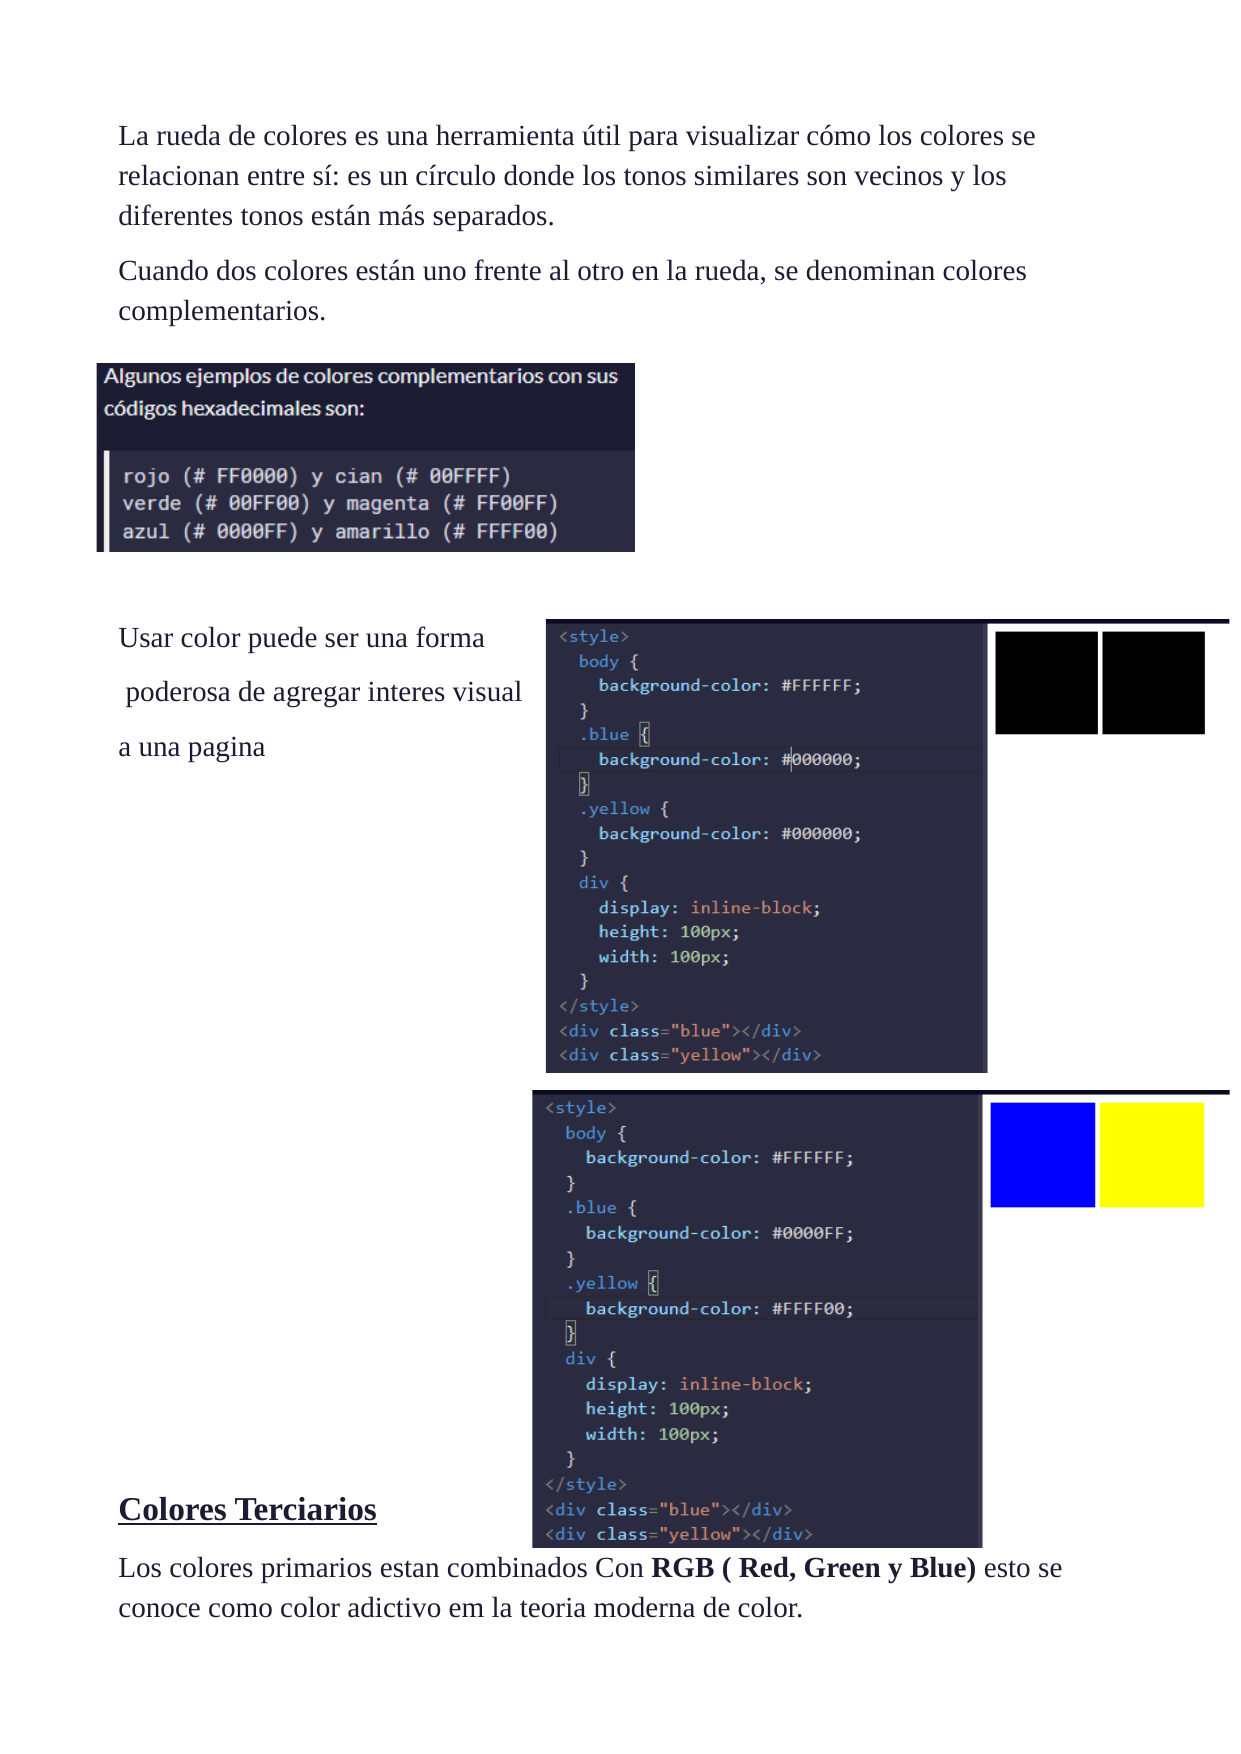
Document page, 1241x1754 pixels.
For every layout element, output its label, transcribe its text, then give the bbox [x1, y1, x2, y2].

text Cuando dos colores están uno frente al otro en la rueda, se denominan colores complementarios. [118, 253, 1122, 327]
text La rueda de colores es una herramienta útil para visualizar cómo los colores se relacionan entre sí: es un círculo donde los tonos similares son vecinos y los diferentes tonos están más separados. [118, 118, 1122, 232]
picture [545, 619, 1230, 1073]
picture [96, 363, 635, 552]
text Usar color puede ser una forma [118, 620, 545, 653]
text Los colores primarios estan combinados Con RGB ( Red, Green y Blue) esto se conoce como color adictivo em la teoria moderna de color. [118, 1550, 1122, 1624]
text a una pagina [118, 729, 545, 763]
picture [532, 1090, 1230, 1548]
text poderosa de agregar interes visual [118, 674, 545, 708]
text Colores Terciarios [118, 1489, 532, 1528]
